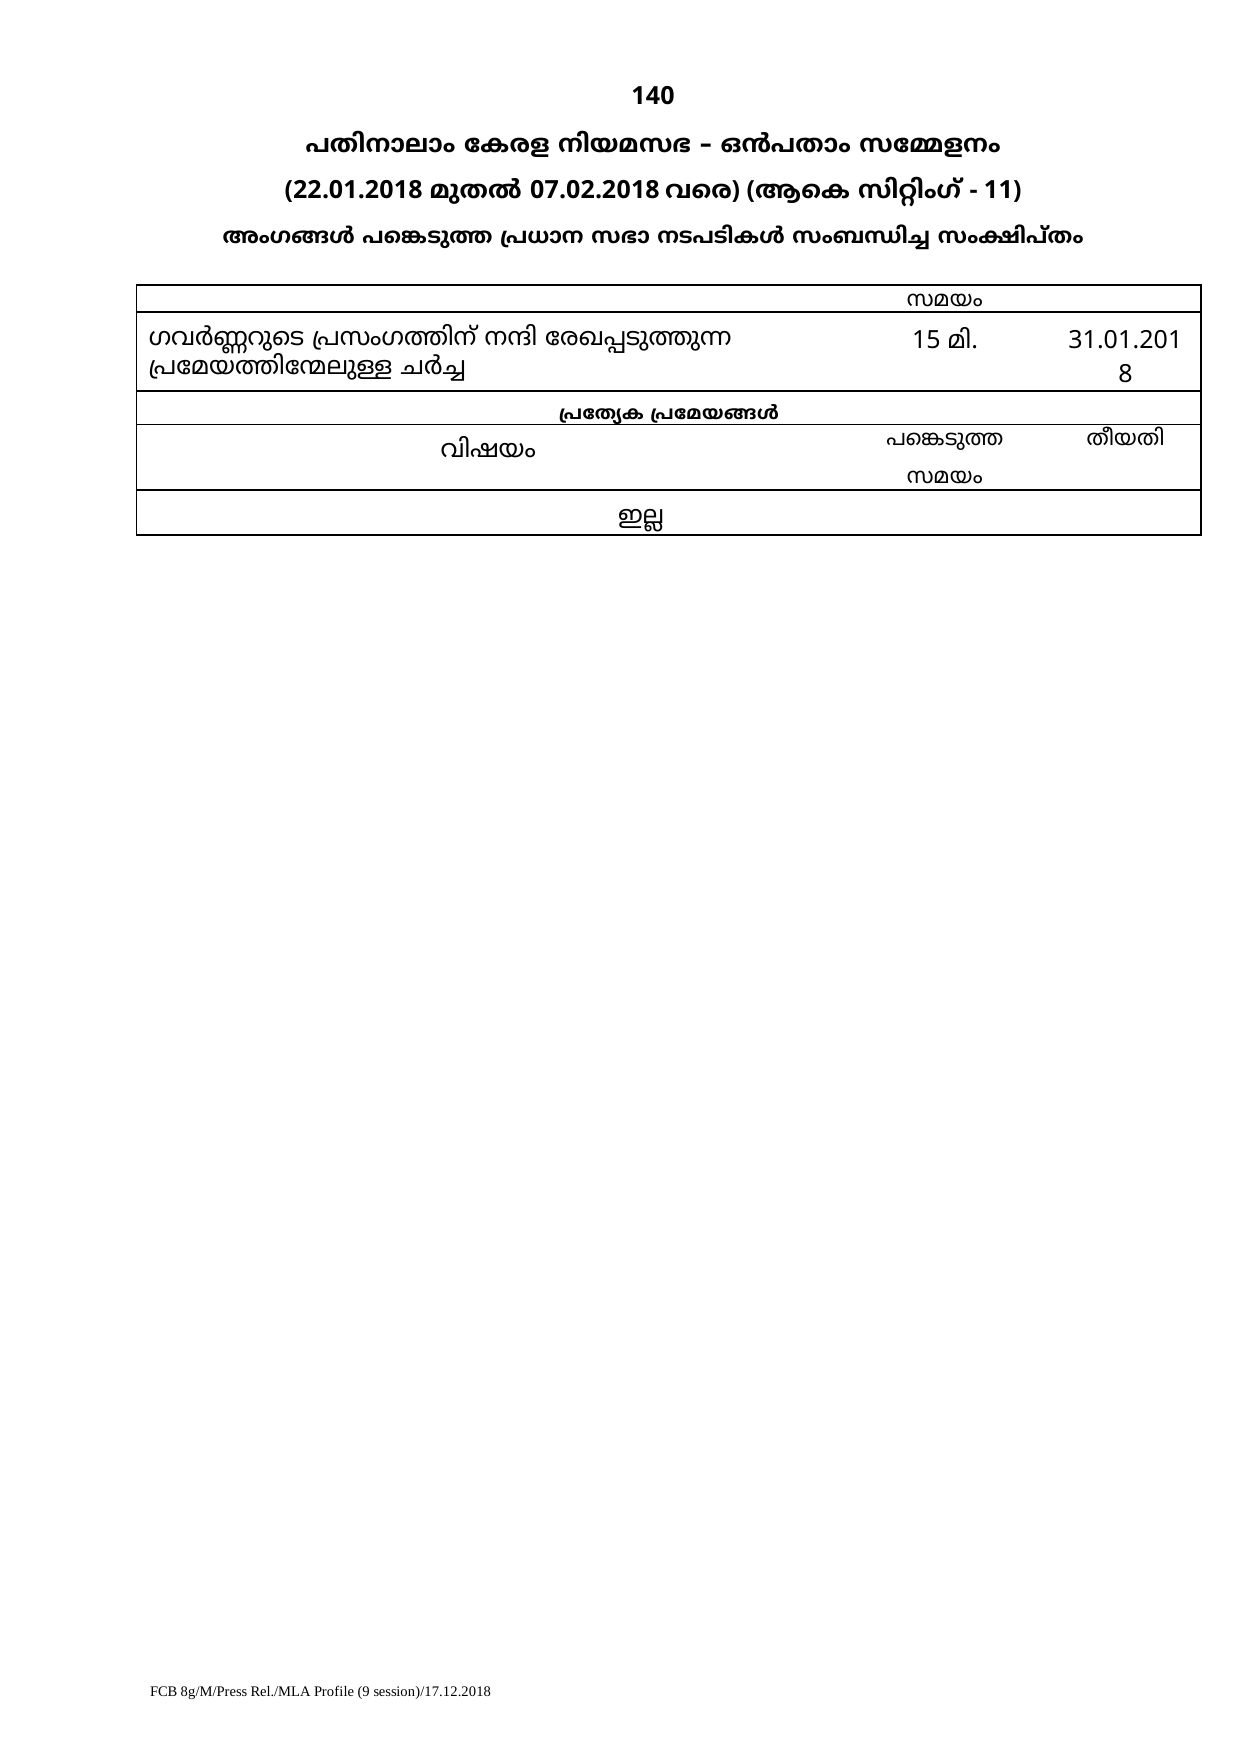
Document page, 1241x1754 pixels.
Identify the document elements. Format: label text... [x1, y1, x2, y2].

table_cell [1050, 286, 1200, 311]
table_cell ഇല്ല [137, 491, 840, 534]
table_cell [840, 491, 1049, 534]
table_cell ഗവര്‍ണ്ണറുടെ പ്രസംഗത്തിന് നന്ദി രേഖപ്പടുത്തുന്ന പ്രമേയത്തിന്മേലുള്ള ചര്‍ച്ച [137, 313, 840, 390]
table_cell വിഷയം [137, 425, 840, 489]
table_cell പ്രത്യേക പ്രമേയങ്ങള്‍ [137, 392, 1200, 423]
table_cell [1050, 491, 1200, 534]
table_cell [137, 286, 840, 311]
table_cell തീയതി [1050, 425, 1200, 489]
table_cell പങ്കെടുത്ത സമയം [840, 425, 1049, 489]
table_cell 15 മി. [840, 313, 1049, 390]
table_cell 31.01.2018 [1050, 313, 1200, 390]
table_cell സമയം [840, 286, 1049, 311]
